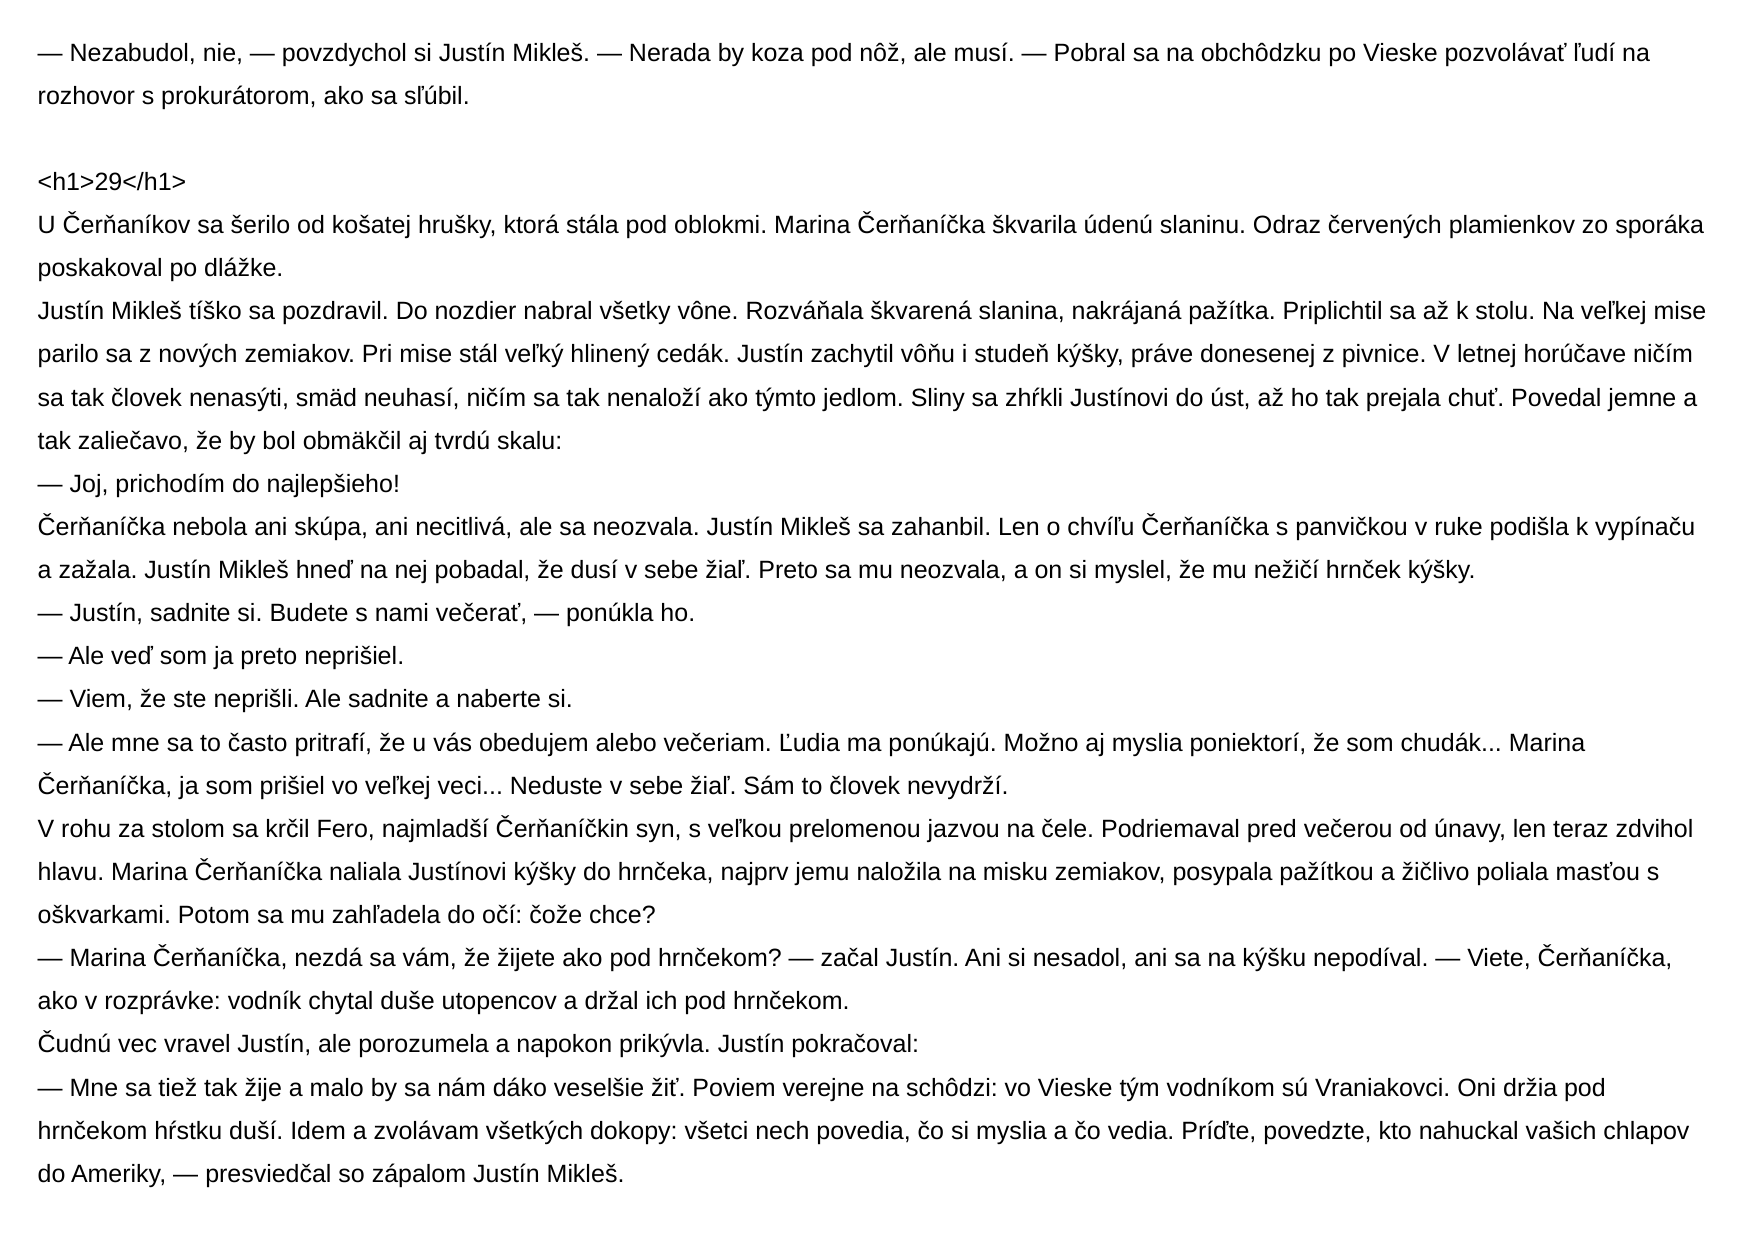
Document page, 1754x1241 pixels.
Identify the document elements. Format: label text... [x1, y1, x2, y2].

text — Viem, že ste neprišli. Ale sadnite a naberte si. [37, 684, 1716, 713]
text — Ale mne sa to často pritrafí, že u vás obedujem alebo večeriam. Ľudia ma ponúkajú. Možno aj myslia poniektorí, že som chudák... Marina Čerňaníčka, ja som prišiel vo veľkej veci... Neduste v sebe žiaľ. Sám to človek nevydrží. [37, 727, 1716, 799]
text Čudnú vec vravel Justín, ale porozumela a napokon prikývla. Justín pokračoval: [37, 1029, 1716, 1058]
text V rohu za stolom sa krčil Fero, najmladší Čerňaníčkin syn, s veľkou prelomenou jazvou na čele. Podriemaval pred večerou od únavy, len teraz zdvihol hlavu. Marina Čerňaníčka naliala Justínovi kýšky do hrnčeka, najprv jemu naložila na misku zemiakov, posypala pažítkou a žičlivo poliala masťou s oškvarkami. Potom sa mu zahľadela do očí: čože chce? [37, 814, 1716, 929]
text — Marina Čerňaníčka, nezdá sa vám, že žijete ako pod hrnčekom? — začal Justín. Ani si nesadol, ani sa na kýšku nepodíval. — Viete, Čerňaníčka, ako v rozprávke: vodník chytal duše utopencov a držal ich pod hrnčekom. [37, 943, 1716, 1015]
text Čerňaníčka nebola ani skúpa, ani necitlivá, ale sa neozvala. Justín Mikleš sa zahanbil. Len o chvíľu Čerňaníčka s panvičkou v ruke podišla k vypínaču a zažala. Justín Mikleš hneď na nej pobadal, že dusí v sebe žiaľ. Preto sa mu neozvala, a on si myslel, že mu nežičí hrnček kýšky. [37, 512, 1716, 584]
text — Mne sa tiež tak žije a malo by sa nám dáko veselšie žiť. Poviem verejne na schôdzi: vo Vieske tým vodníkom sú Vraniakovci. Oni držia pod hrnčekom hŕstku duší. Idem a zvolávam všetkých dokopy: všetci nech povedia, čo si myslia a čo vedia. Príďte, povedzte, kto nahuckal vašich chlapov do Ameriky, — presviedčal so zápalom Justín Mikleš. [37, 1072, 1716, 1187]
text U Čerňaníkov sa šerilo od košatej hrušky, ktorá stála pod oblokmi. Marina Čerňaníčka škvarila údenú slaninu. Odraz červených plamienkov zo sporáka poskakoval po dlážke. [37, 210, 1716, 282]
text Justín Mikleš tíško sa pozdravil. Do nozdier nabral všetky vône. Rozváňala škvarená slanina, nakrájaná pažítka. Priplichtil sa až k stolu. Na veľkej mise parilo sa z nových zemiakov. Pri mise stál veľký hlinený cedák. Justín zachytil vôňu i studeň kýšky, práve donesenej z pivnice. V letnej horúčave ničím sa tak človek nenasýti, smäd neuhasí, ničím sa tak nenaloží ako týmto jedlom. Sliny sa zhŕkli Justínovi do úst, až ho tak prejala chuť. Povedal jemne a tak zaliečavo, že by bol obmäkčil aj tvrdú skalu: [37, 296, 1716, 454]
text <h1>29</h1> [37, 167, 1716, 196]
text — Joj, prichodím do najlepšieho! [37, 469, 1716, 497]
text — Ale veď som ja preto neprišiel. [37, 641, 1716, 670]
text — Nezabudol, nie, — povzdychol si Justín Mikleš. — Nerada by koza pod nôž, ale musí. — Pobral sa na obchôdzku po Vieske pozvolávať ľudí na rozhovor s prokurátorom, ako sa sľúbil. [37, 37, 1716, 109]
text — Justín, sadnite si. Budete s nami večerať, — ponúkla ho. [37, 598, 1716, 627]
